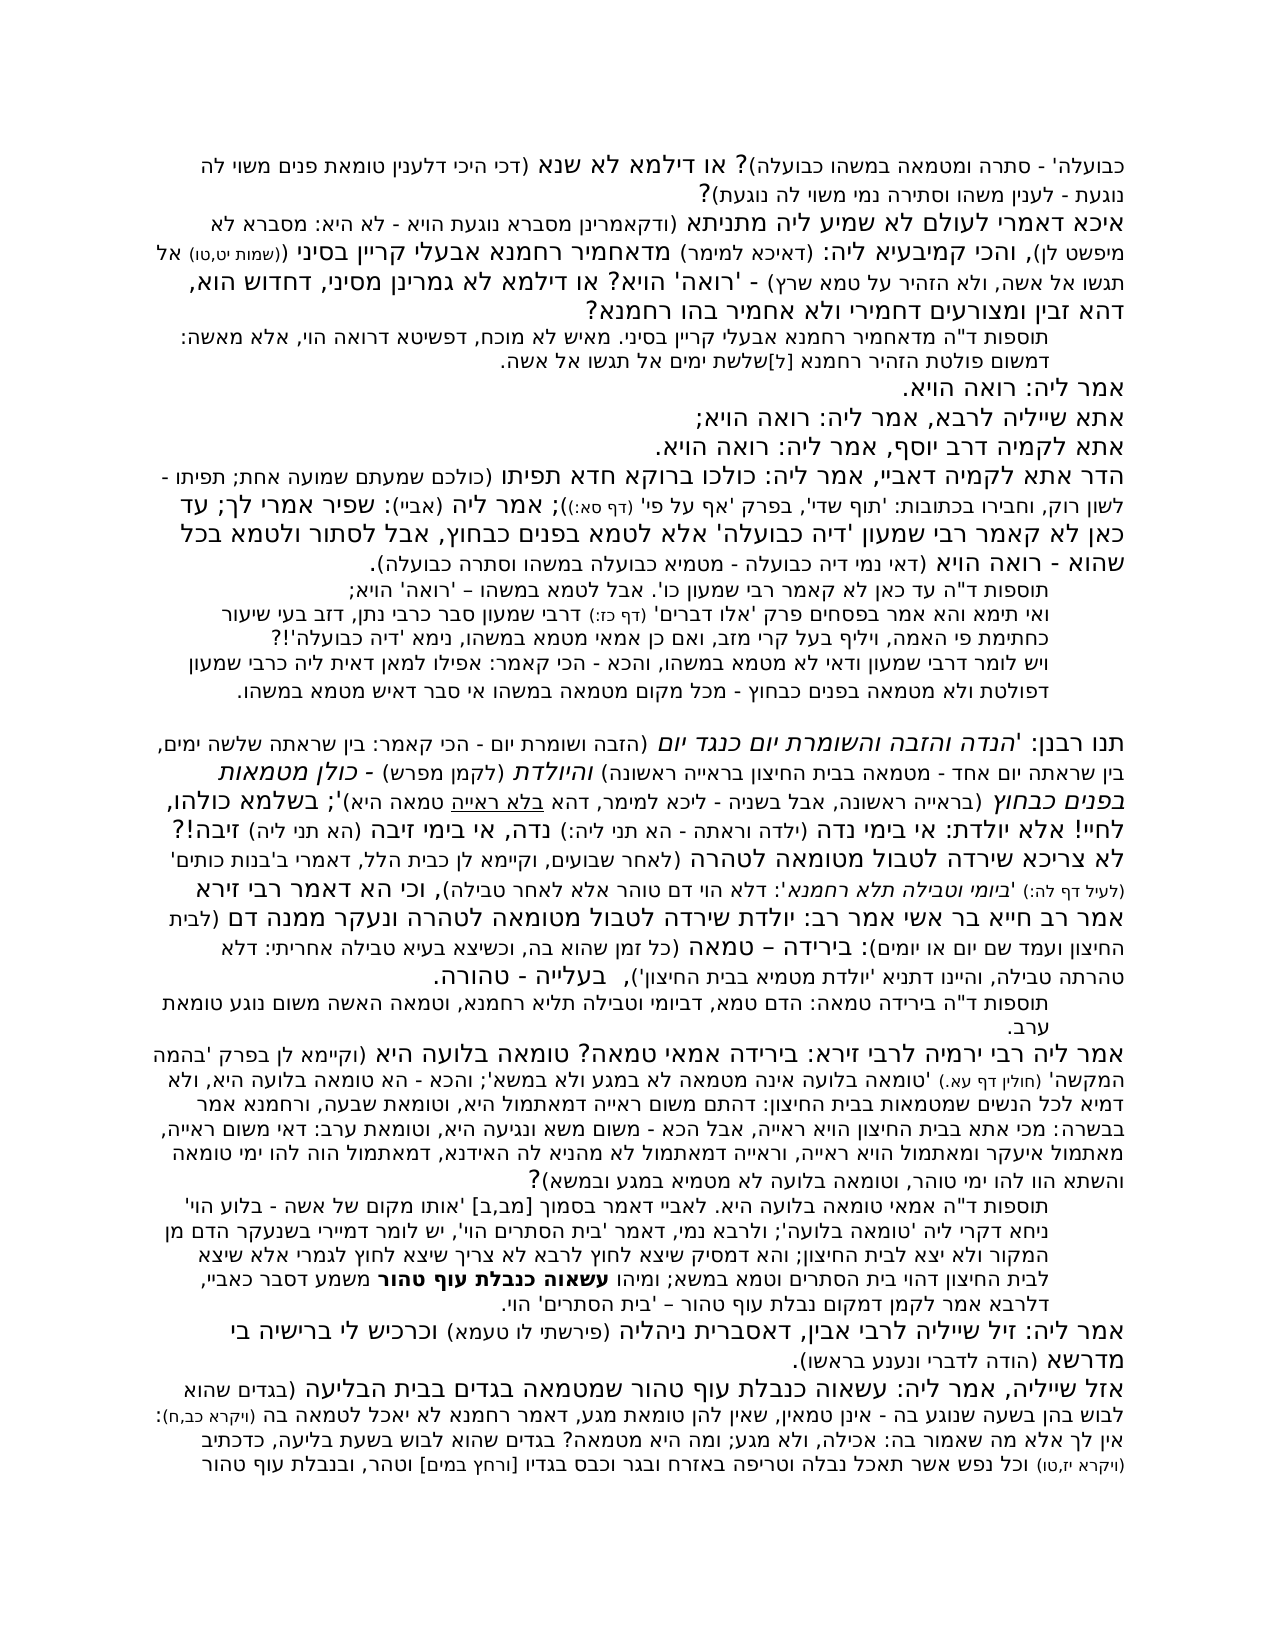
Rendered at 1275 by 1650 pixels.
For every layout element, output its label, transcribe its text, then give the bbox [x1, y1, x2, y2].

text אמר ליה רבי ירמיה לרבי זירא: בירידה אמאי טמאה? טומאה בלועה היא (וקיימא לן בפרק 'בהמה המקשה' (חולין דף עא.) 'טומאה בלועה אינה מטמאה לא במגע ולא במשא'; והכא - הא טומאה בלועה היא, ולא דמיא לכל הנשים שמטמאות בבית החיצון: דהתם משום ראייה דמאתמול היא, וטומאת שבעה, ורחמנא אמר בבשרה: מכי אתא בבית החיצון הויא ראייה, אבל הכא - משום משא ונגיעה היא, וטומאת ערב: דאי משום ראייה, מאתמול איעקר ומאתמול הויא ראייה, וראייה דמאתמול לא מהניא לה האידנא, דמאתמול הוה להו ימי טומאה והשתא הוו להו ימי טוהר, וטומאה בלועה לא מטמיא במגע ובמשא)? [150, 1039, 1125, 1194]
text אמר ליה: רואה הויא. [150, 373, 1125, 403]
text איכא דאמרי לעולם לא שמיע ליה מתניתא (ודקאמרינן מסברא נוגעת הויא - לא היא: מסברא לא מיפשט לן), והכי קמיבעיא ליה: (דאיכא למימר) מדאחמיר רחמנא אבעלי קריין בסיני ((שמות יט,טו) אל תגשו אל אשה, ולא הזהיר על טמא שרץ) - 'רואה' הויא? או דילמא לא גמרינן מסיני, דחדוש הוא, דהא זבין ומצורעים דחמירי ולא אחמיר בהו רחמנא? [150, 208, 1125, 325]
text כבועלה' - סתרה ומטמאה במשהו כבועלה)? או דילמא לא שנא (דכי היכי דלענין טומאת פנים משוי לה נוגעת - לענין משהו וסתירה נמי משוי לה נוגעת)? [150, 150, 1125, 208]
text תנו רבנן: 'הנדה והזבה והשומרת יום כנגד יום (הזבה ושומרת יום - הכי קאמר: בין שראתה שלשה ימים, בין שראתה יום אחד - מטמאה בבית החיצון בראייה ראשונה) והיולדת (לקמן מפרש) - כולן מטמאות בפנים כבחוץ (בראייה ראשונה, אבל בשניה - ליכא למימר, דהא בלא ראייה טמאה היא)'; בשלמא כולהו, לחיי! אלא יולדת: אי בימי נדה (ילדה וראתה - הא תני ליה:) נדה, אי בימי זיבה (הא תני ליה) זיבה!? [150, 728, 1125, 845]
text ויש לומר דרבי שמעון ודאי לא מטמא במשהו, והכא - הכי קאמר: אפילו למאן דאית ליה כרבי שמעון דפולטת ולא מטמאה בפנים כבחוץ - מכל מקום מטמאה במשהו אי סבר דאיש מטמא במשהו. [150, 651, 1050, 704]
text הדר אתא לקמיה דאביי, אמר ליה: כולכו ברוקא חדא תפיתו (כולכם שמעתם שמועה אחת; תפיתו - לשון רוק, וחבירו בכתובות: 'תוף שדי', בפרק 'אף על פי' (דף סא:)); אמר ליה (אביי): שפיר אמרי לך; עד כאן לא קאמר רבי שמעון 'דיה כבועלה' אלא לטמא בפנים כבחוץ, אבל לסתור ולטמא בכל שהוא - רואה הויא (דאי נמי דיה כבועלה - מטמיא כבועלה במשהו וסתרה כבועלה). [150, 461, 1125, 578]
text תוספות ד"ה בירידה טמאה: הדם טמא, דביומי וטבילה תליא רחמנא, וטמאה האשה משום נוגע טומאת ערב. [150, 991, 1050, 1039]
text תוספות ד"ה עד כאן לא קאמר רבי שמעון כו'. אבל לטמא במשהו – 'רואה' הויא; [150, 578, 1050, 602]
text לא צריכא שירדה לטבול מטומאה לטהרה (לאחר שבועים, וקיימא לן כבית הלל, דאמרי ב'בנות כותים' (לעיל דף לה:) 'ביומי וטבילה תלא רחמנא': דלא הוי דם טוהר אלא לאחר טבילה), וכי הא דאמר רבי זירא אמר רב חייא בר אשי אמר רב: יולדת שירדה לטבול מטומאה לטהרה ונעקר ממנה דם (לבית החיצון ועמד שם יום או יומים): בירידה – טמאה (כל זמן שהוא בה, וכשיצא בעיא טבילה אחריתי: דלא טהרתה טבילה, והיינו דתניא 'יולדת מטמיא בבית החיצון'), בעלייה - טהורה. [150, 845, 1125, 991]
text אתא שייליה לרבא, אמר ליה: רואה הויא; [150, 403, 1125, 432]
text אזל שייליה, אמר ליה: עשאוה כנבלת עוף טהור שמטמאה בגדים בבית הבליעה (בגדים שהוא לבוש בהן בשעה שנוגע בה - אינן טמאין, שאין להן טומאת מגע, דאמר רחמנא לא יאכל לטמאה בה (ויקרא כב,ח): אין לך אלא מה שאמור בה: אכילה, ולא מגע; ומה היא מטמאה? בגדים שהוא לבוש בשעת בליעה, כדכתיב (ויקרא יז,טו) וכל נפש אשר תאכל נבלה וטריפה באזרח ובגר וכבס בגדיו [ורחץ במים] וטהר, ובנבלת עוף טהור [150, 1374, 1125, 1476]
text אתא לקמיה דרב יוסף, אמר ליה: רואה הויא. [150, 432, 1125, 461]
text ואי תימא והא אמר בפסחים פרק 'אלו דברים' (דף כז:) דרבי שמעון סבר כרבי נתן, דזב בעי שיעור כחתימת פי האמה, ויליף בעל קרי מזב, ואם כן אמאי מטמא במשהו, נימא 'דיה כבועלה'!? [150, 602, 1050, 651]
text אמר ליה: זיל שייליה לרבי אבין, דאסברית ניהליה (פירשתי לו טעמא) וכרכיש לי ברישיה בי מדרשא (הודה לדברי ונענע בראשו). [150, 1316, 1125, 1374]
text תוספות ד"ה אמאי טומאה בלועה היא. לאביי דאמר בסמוך [מב,ב] 'אותו מקום של אשה - בלוע הוי' ניחא דקרי ליה 'טומאה בלועה'; ולרבא נמי, דאמר 'בית הסתרים הוי', יש לומר דמיירי בשנעקר הדם מן המקור ולא יצא לבית החיצון; והא דמסיק שיצא לחוץ לרבא לא צריך שיצא לחוץ לגמרי אלא שיצא לבית החיצון דהוי בית הסתרים וטמא במשא; ומיהו עשאוה כנבלת עוף טהור משמע דסבר כאביי, דלרבא אמר לקמן דמקום נבלת עוף טהור – 'בית הסתרים' הוי. [150, 1194, 1050, 1316]
text תוספות ד"ה מדאחמיר רחמנא אבעלי קריין בסיני. מאיש לא מוכח, דפשיטא דרואה הוי, אלא מאשה: דמשום פולטת הזהיר רחמנא [ל]שלשת ימים אל תגשו אל אשה. [150, 325, 1050, 373]
